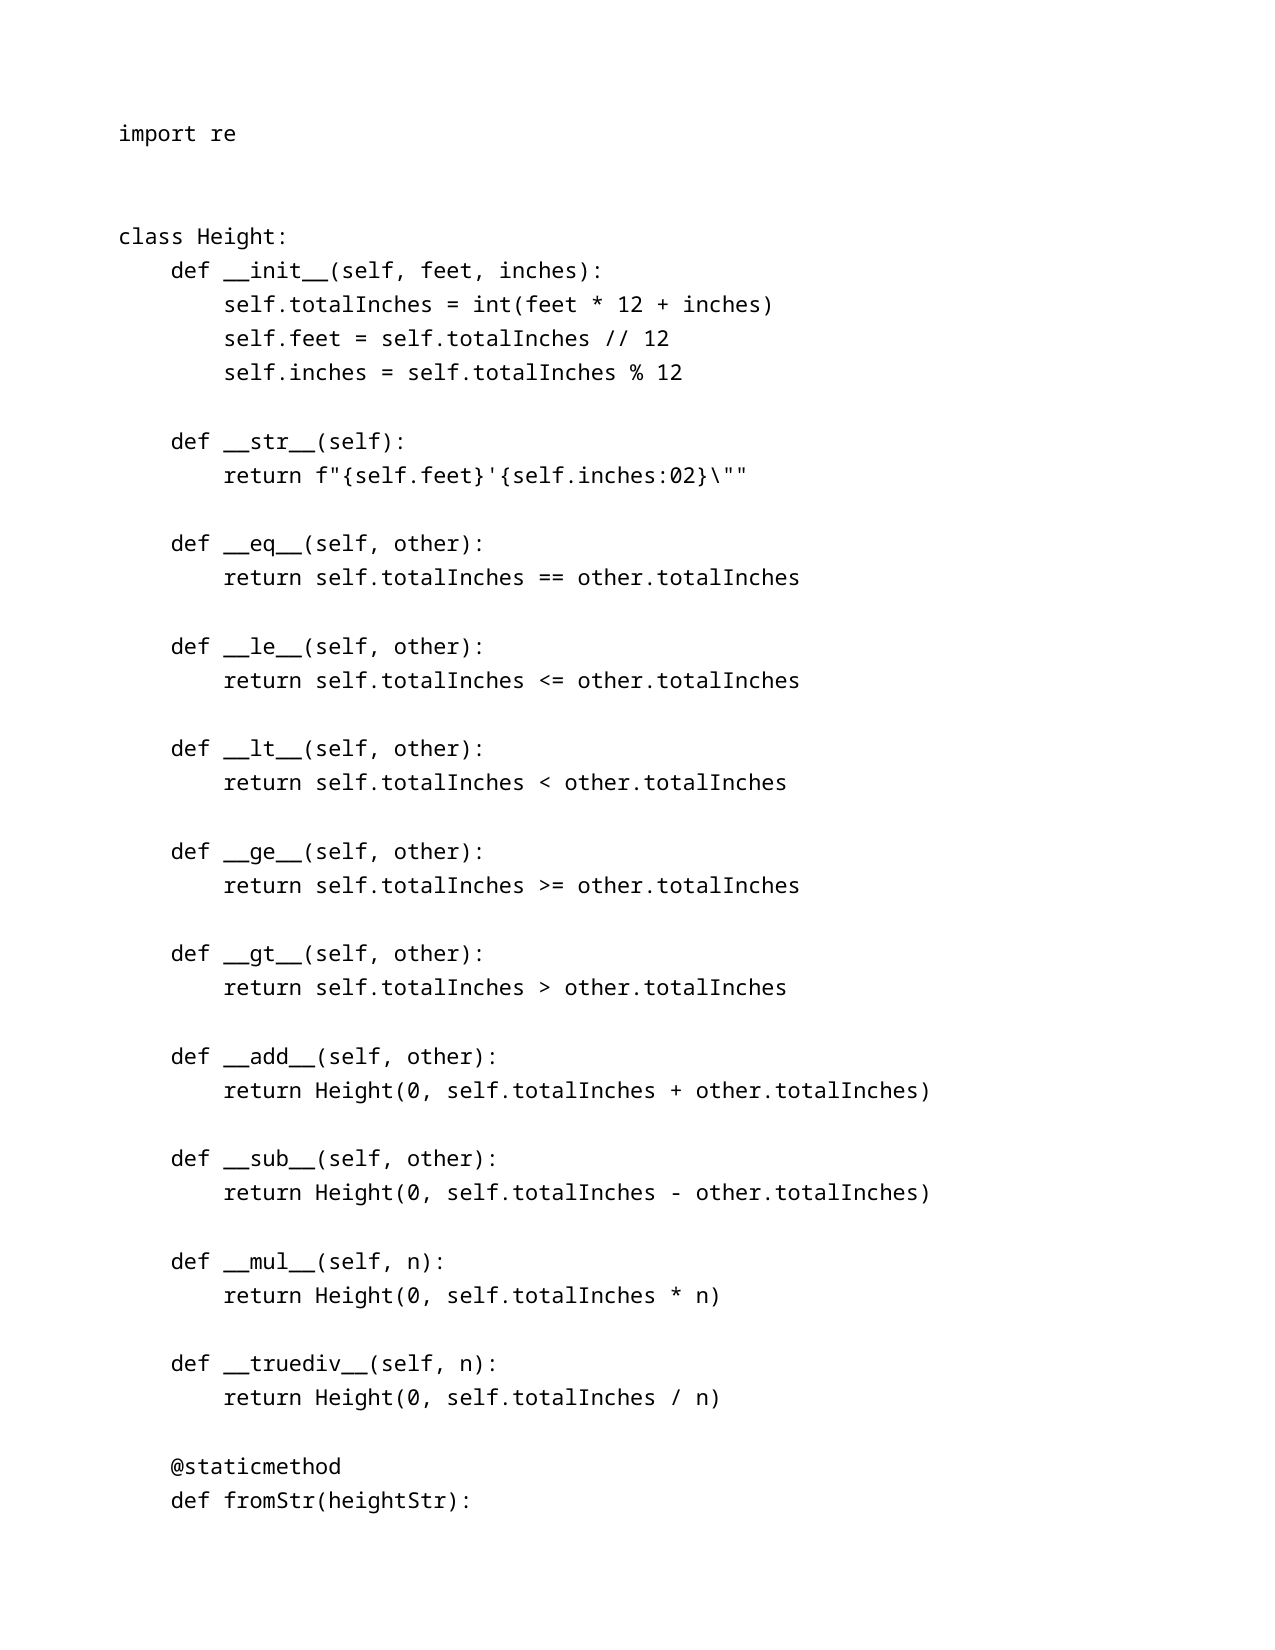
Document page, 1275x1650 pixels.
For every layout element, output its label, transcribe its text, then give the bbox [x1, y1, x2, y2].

text return Height(0, self.totalInches - other.totalInches) [118, 1177, 1157, 1207]
text return Height(0, self.totalInches / n) [118, 1382, 1157, 1412]
text return self.totalInches == other.totalInches [118, 562, 1157, 592]
text def __eq__(self, other): [118, 528, 1157, 558]
text def __ge__(self, other): [118, 836, 1157, 865]
text import re [118, 118, 1157, 148]
text def __mul__(self, n): [118, 1246, 1157, 1275]
text def __lt__(self, other): [118, 733, 1157, 763]
text return self.totalInches >= other.totalInches [118, 870, 1157, 899]
text return self.totalInches <= other.totalInches [118, 665, 1157, 694]
text def __init__(self, feet, inches): [118, 255, 1157, 284]
text return Height(0, self.totalInches + other.totalInches) [118, 1075, 1157, 1104]
text return self.totalInches < other.totalInches [118, 767, 1157, 797]
text def __str__(self): [118, 426, 1157, 455]
text def __gt__(self, other): [118, 938, 1157, 968]
text def fromStr(heightStr): [118, 1485, 1157, 1514]
text return f"{self.feet}'{self.inches:02}\"" [118, 460, 1157, 489]
text @staticmethod [118, 1451, 1157, 1480]
text def __add__(self, other): [118, 1041, 1157, 1070]
text self.feet = self.totalInches // 12 [118, 323, 1157, 353]
text self.totalInches = int(feet * 12 + inches) [118, 289, 1157, 319]
text return Height(0, self.totalInches * n) [118, 1280, 1157, 1309]
text def __truediv__(self, n): [118, 1348, 1157, 1378]
text self.inches = self.totalInches % 12 [118, 357, 1157, 387]
text return self.totalInches > other.totalInches [118, 972, 1157, 1002]
text class Height: [118, 221, 1157, 250]
text def __le__(self, other): [118, 631, 1157, 660]
text def __sub__(self, other): [118, 1143, 1157, 1173]
